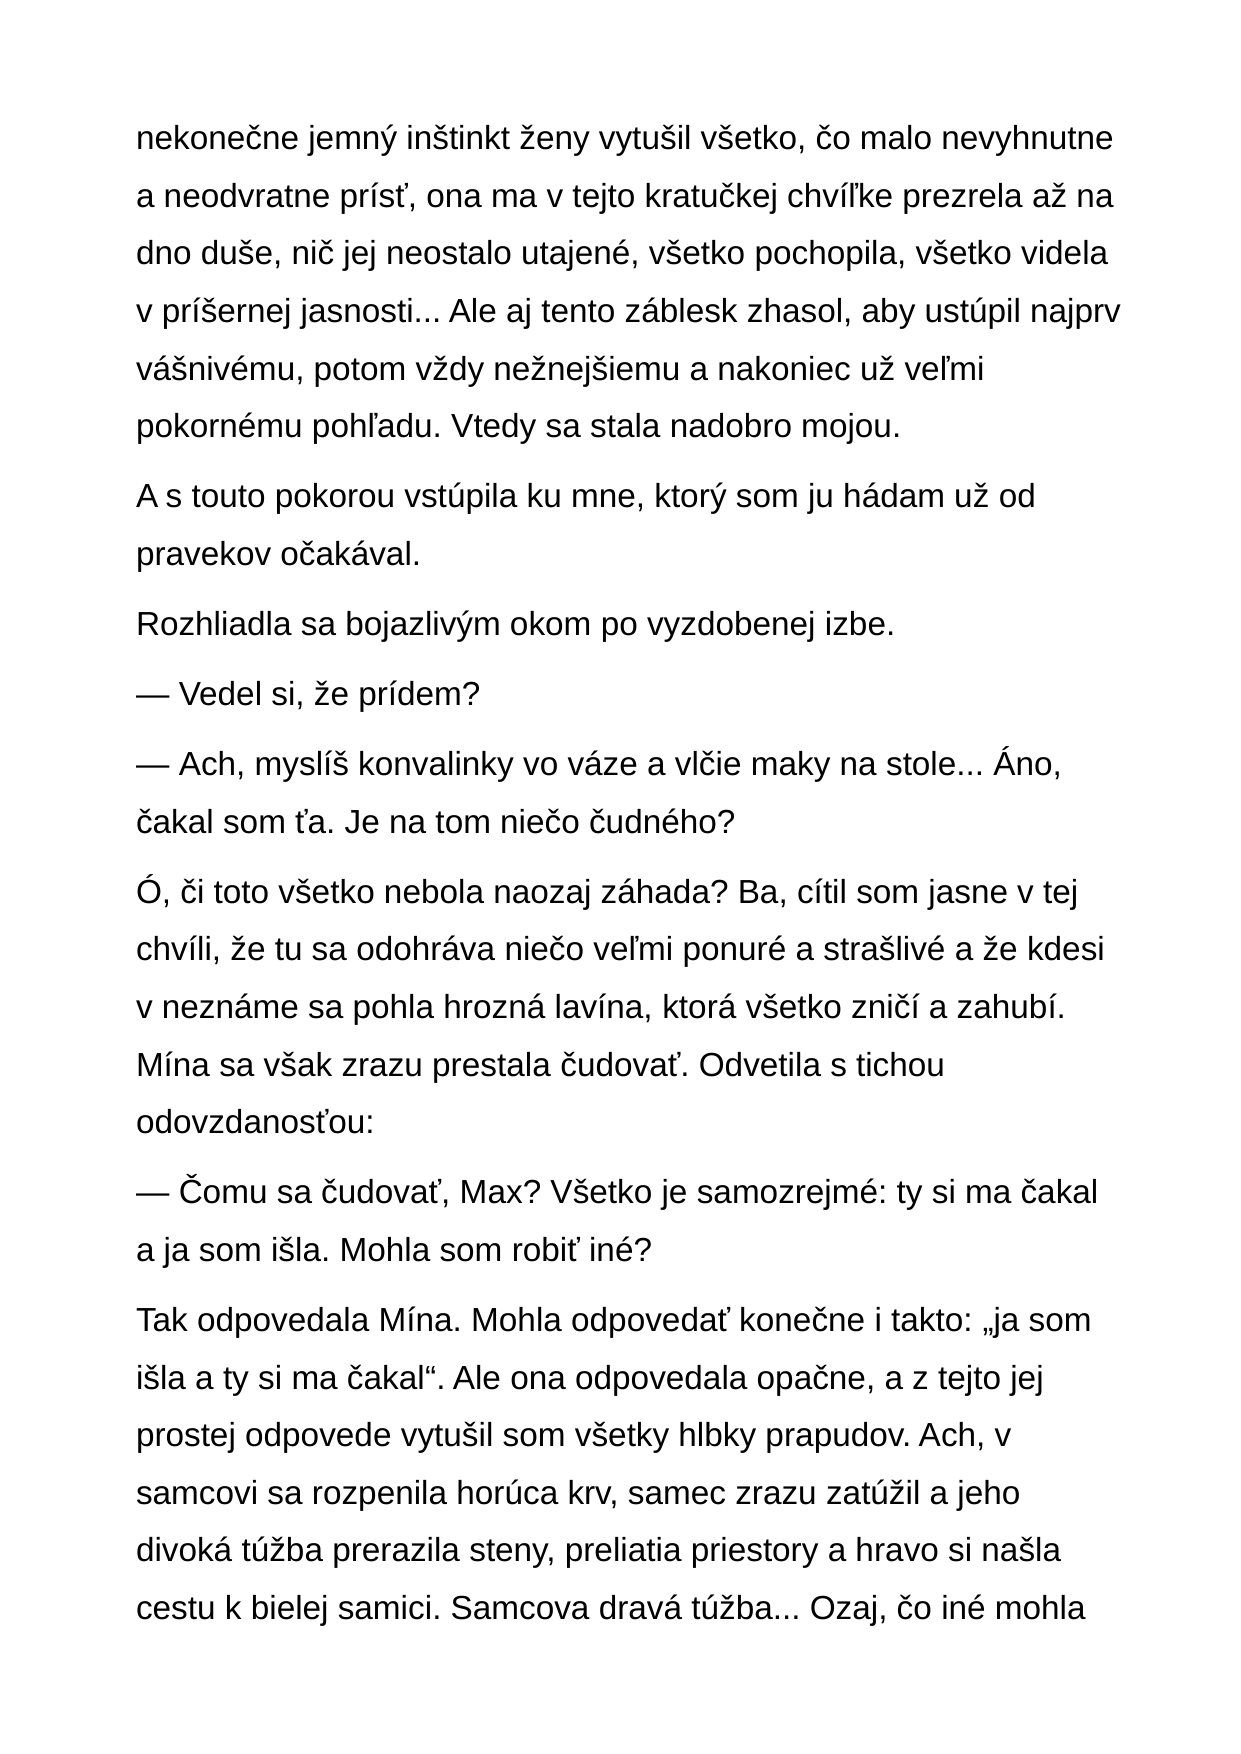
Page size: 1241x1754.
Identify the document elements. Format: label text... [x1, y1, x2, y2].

text — Vedel si, že prídem? [136, 674, 1122, 712]
text nekonečne jemný inštinkt ženy vytušil všetko, čo malo nevyhnutne a neodvratne prísť, ona ma v tejto kratučkej chvíľke prezrela až na dno duše, nič jej neostalo utajené, všetko pochopila, všetko videla v príšernej jasnosti... Ale aj tento záblesk zhasol, aby ustúpil najprv vášnivému, potom vždy nežnejšiemu a nakoniec už veľmi pokornému pohľadu. Vtedy sa stala nadobro mojou. [136, 118, 1122, 444]
text A s touto pokorou vstúpila ku mne, ktorý som ju hádam už od pravekov očakával. [136, 476, 1122, 572]
text Ó, či toto všetko nebola naozaj záhada? Ba, cítil som jasne v tej chvíli, že tu sa odohráva niečo veľmi ponuré a strašlivé a že kdesi v neznáme sa pohla hrozná lavína, ktorá všetko zničí a zahubí. Mína sa však zrazu prestala čudovať. Odvetila s tichou odovzdanosťou: [136, 872, 1122, 1141]
text — Čomu sa čudovať, Max? Všetko je samozrejmé: ty si ma čakal a ja som išla. Mohla som robiť iné? [136, 1172, 1122, 1268]
text — Ach, myslíš konvalinky vo váze a vlčie maky na stole... Áno, čakal som ťa. Je na tom niečo čudného? [136, 744, 1122, 840]
text Rozhliadla sa bojazlivým okom po vyzdobenej izbe. [136, 604, 1122, 642]
text Tak odpovedala Mína. Mohla odpovedať konečne i takto: „ja som išla a ty si ma čakal“. Ale ona odpovedala opačne, a z tejto jej prostej odpovede vytušil som všetky hlbky prapudov. Ach, v samcovi sa rozpenila horúca krv, samec zrazu zatúžil a jeho divoká túžba prerazila steny, preliatia priestory a hravo si našla cestu k bielej samici. Samcova dravá túžba... Ozaj, čo iné mohla [136, 1300, 1122, 1627]
